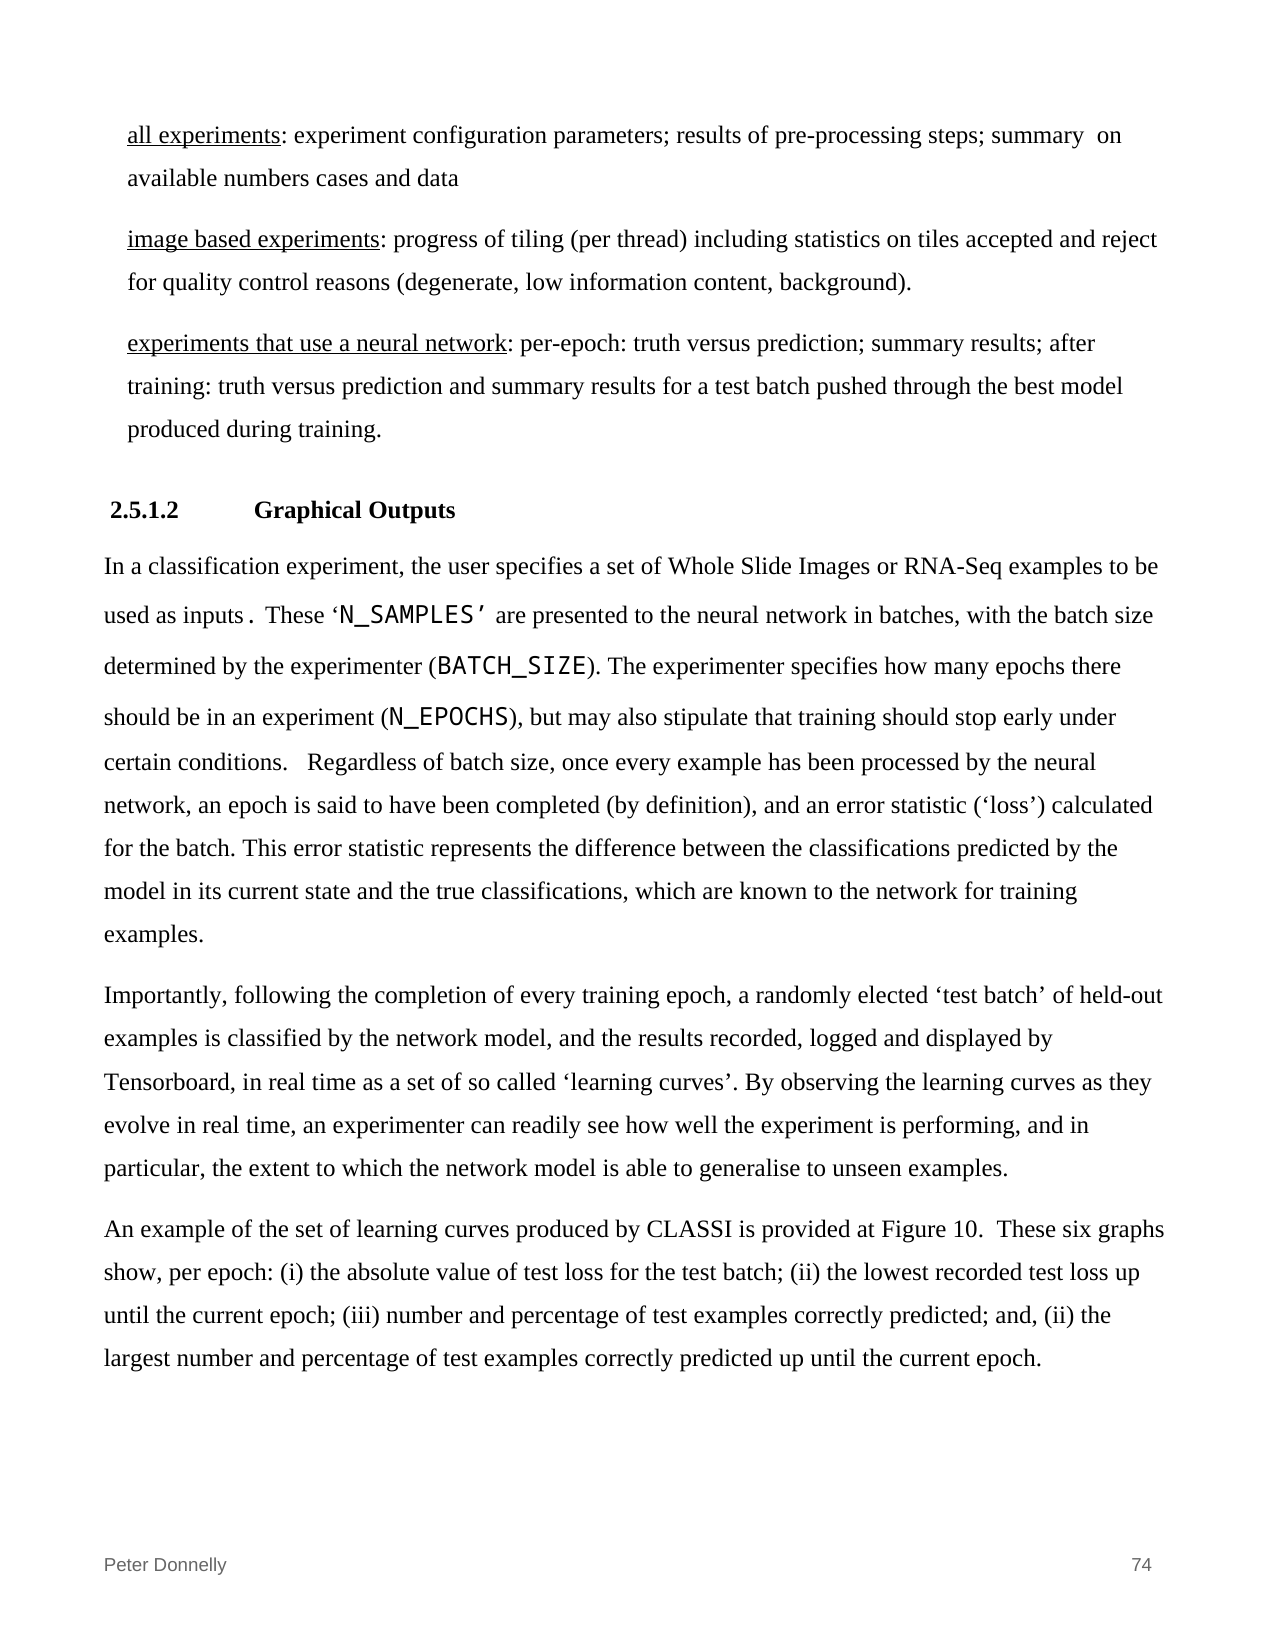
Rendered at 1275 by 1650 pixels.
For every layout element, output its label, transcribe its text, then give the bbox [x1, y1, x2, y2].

text all experiments: experiment configuration parameters; results of pre-processing steps; summary on available numbers cases and data [127, 120, 1181, 192]
text Importantly, following the completion of every training epoch, a randomly elected ‘test batch’ of held-out examples is classified by the network model, and the results recorded, logged and displayed by Tensorboard, in real time as a set of so called ‘learning curves’. By observing the learning curves as they evolve in real time, an experimenter can readily see how well the experiment is performing, and in particular, the extent to which the network model is able to generalise to unseen examples. [103, 980, 1181, 1182]
text An example of the set of learning curves produced by CLASSI is provided at Figure 10. These six graphs show, per epoch: (i) the absolute value of test loss for the test batch; (ii) the lowest recorded test loss up until the current epoch; (iii) number and percentage of test examples correctly predicted; and, (ii) the largest number and percentage of test examples correctly predicted up until the current epoch. [103, 1214, 1181, 1372]
text image based experiments: progress of tiling (per thread) including statistics on tiles accepted and reject for quality control reasons (degenerate, low information content, background). [127, 224, 1181, 296]
text experiments that use a neural network: per-epoch: truth versus prediction; summary results; after training: truth versus prediction and summary results for a test batch pushed through the best model produced during training. [127, 328, 1181, 443]
text In a classification experiment, the user specifies a set of Whole Slide Images or RNA-Seq examples to be used as inputs. These ‘N_SAMPLES’ are presented to the neural network in batches, with the batch size determined by the experimenter (BATCH_SIZE). The experimenter specifies how many epochs there should be in an experiment (N_EPOCHS), but may also stipulate that training should stop early under certain conditions. Regardless of batch size, once every example has been processed by the neural network, an epoch is said to have been completed (by definition), and an error statistic (‘loss’) calculated for the batch. This error statistic represents the difference between the classifications predicted by the model in its current state and the true classifications, which are known to the network for training examples. [103, 551, 1181, 948]
subtitle Graphical Outputs [103, 495, 1181, 524]
